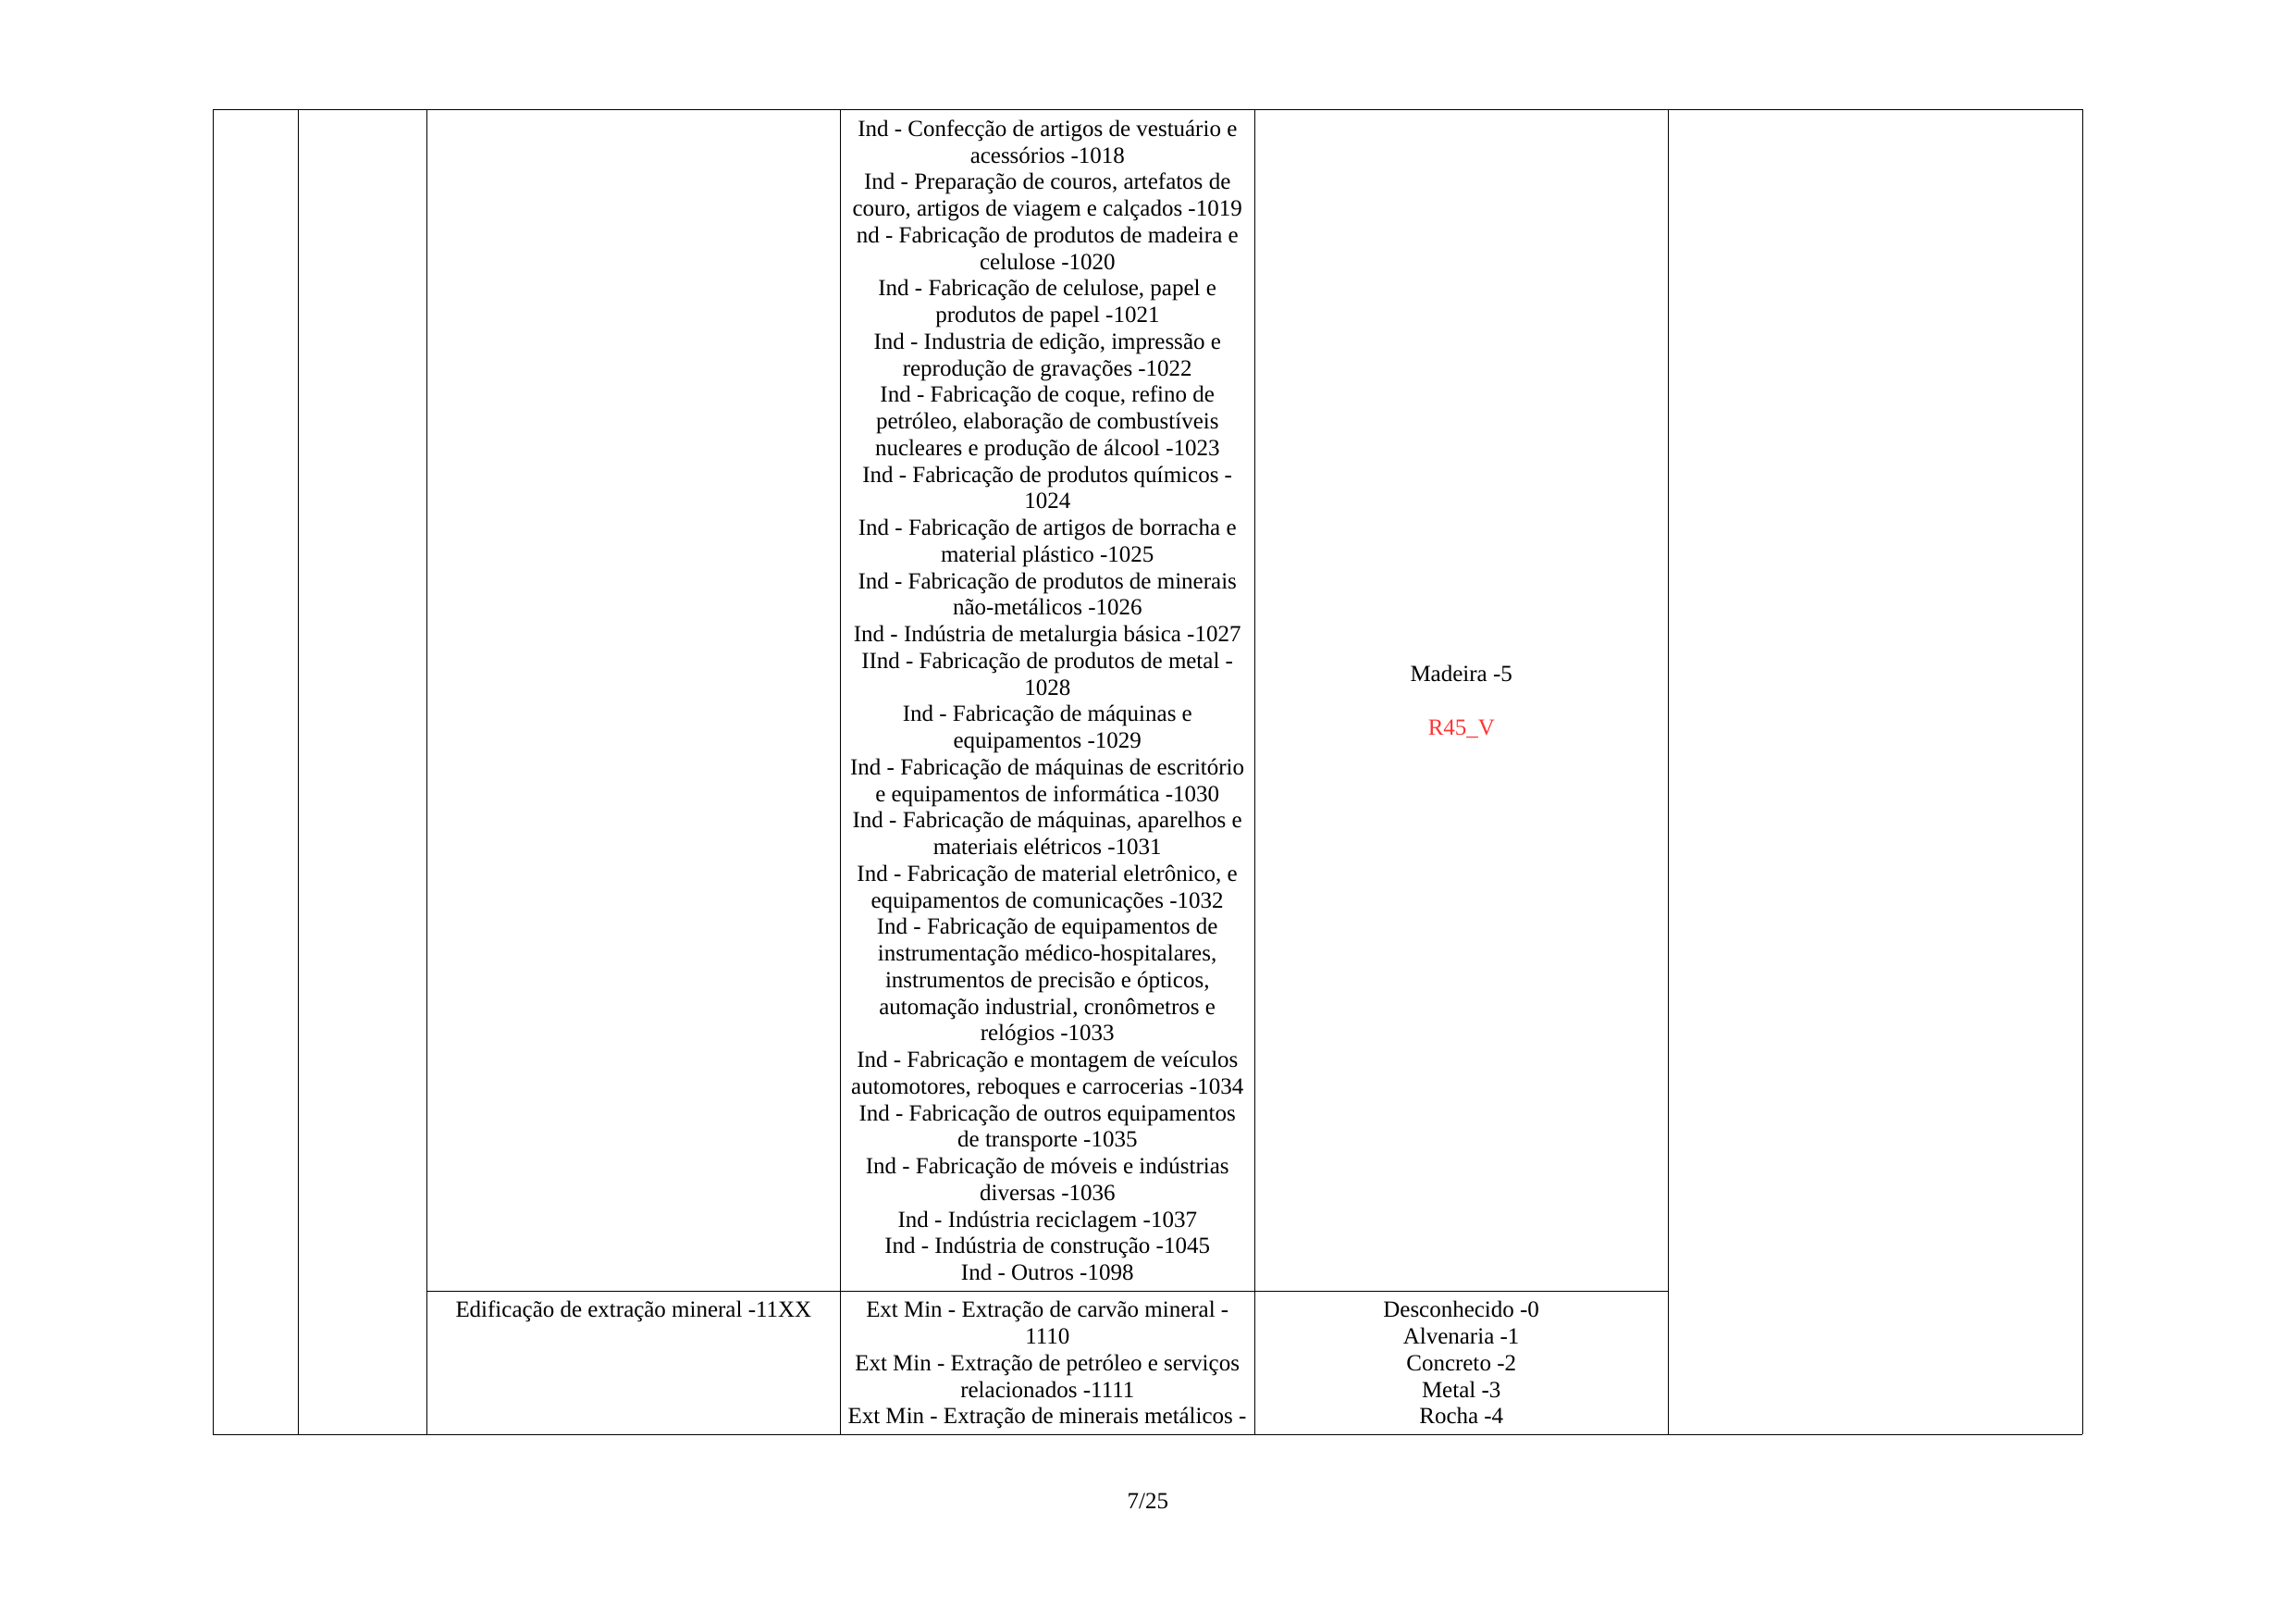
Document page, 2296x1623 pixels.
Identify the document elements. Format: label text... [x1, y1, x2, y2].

table_cell Ext Min - Extração de carvão mineral -1110 Ext Min - Extração de petróleo e serviços relacionados -1111 Ext Min - Extração de minerais metálicos [841, 1292, 1254, 1434]
table_cell [214, 110, 298, 1434]
table_cell Madeira -5 R45_V [1255, 110, 1668, 1291]
table_cell [1669, 110, 2082, 1434]
table_cell Desconhecido -0 Alvenaria -1 Concreto -2 Metal -3 Rocha -4 [1255, 1292, 1668, 1434]
table_cell Edificação de extração mineral -11XX [427, 1292, 840, 1434]
table_cell [299, 110, 426, 1434]
table_cell Ind - Confecção de artigos de vestuário e acessórios -1018 Ind - Preparação de couros, artefatos de couro, artigos de viagem e calçados -1019 nd - Fabricação de produtos de madeira e celulose -1020 Ind - Fabricação de celulose, papel e produtos de papel -1021 Ind - Industria de edição, impressão e reprodução de gravações -1022 Ind - Fabricação de coque, refino de petróleo, elaboração de combustíveis nucleares e produção de álcool -1023 Ind - Fabricação de produtos químicos -1024 Ind - Fabricação de artigos de borracha e material plástico -1025 Ind - Fabricação de produtos de minerais não-metálicos -1026 Ind - Indústria de metalurgia básica -1027 IInd - Fabricação de produtos de metal -1028 Ind - Fabricação de máquinas e equipamentos -1029 Ind - Fabricação de máquinas de escritório e equipamentos de informática -1030 Ind - Fabricação de máquinas, aparelhos e materiais elétricos -1031 Ind - Fabricação de material eletrônico, e equipamentos de comunicações -1032 Ind - Fabricação de equipamentos de instrumentação médico-hospitalares, instrumentos de precisão e ópticos, automação industrial, cronômetros e relógios -1033 Ind - Fabricação e montagem de veículos automotores, reboques e carrocerias -1034 Ind - Fabricação de outros equipamentos de transporte -1035 Ind - Fabricação de móveis e indústrias diversas -1036 Ind - Indústria reciclagem -1037 Ind - Indústria de construção -1045 Ind - Outros -1098 [841, 110, 1254, 1291]
table_cell [427, 110, 840, 1291]
